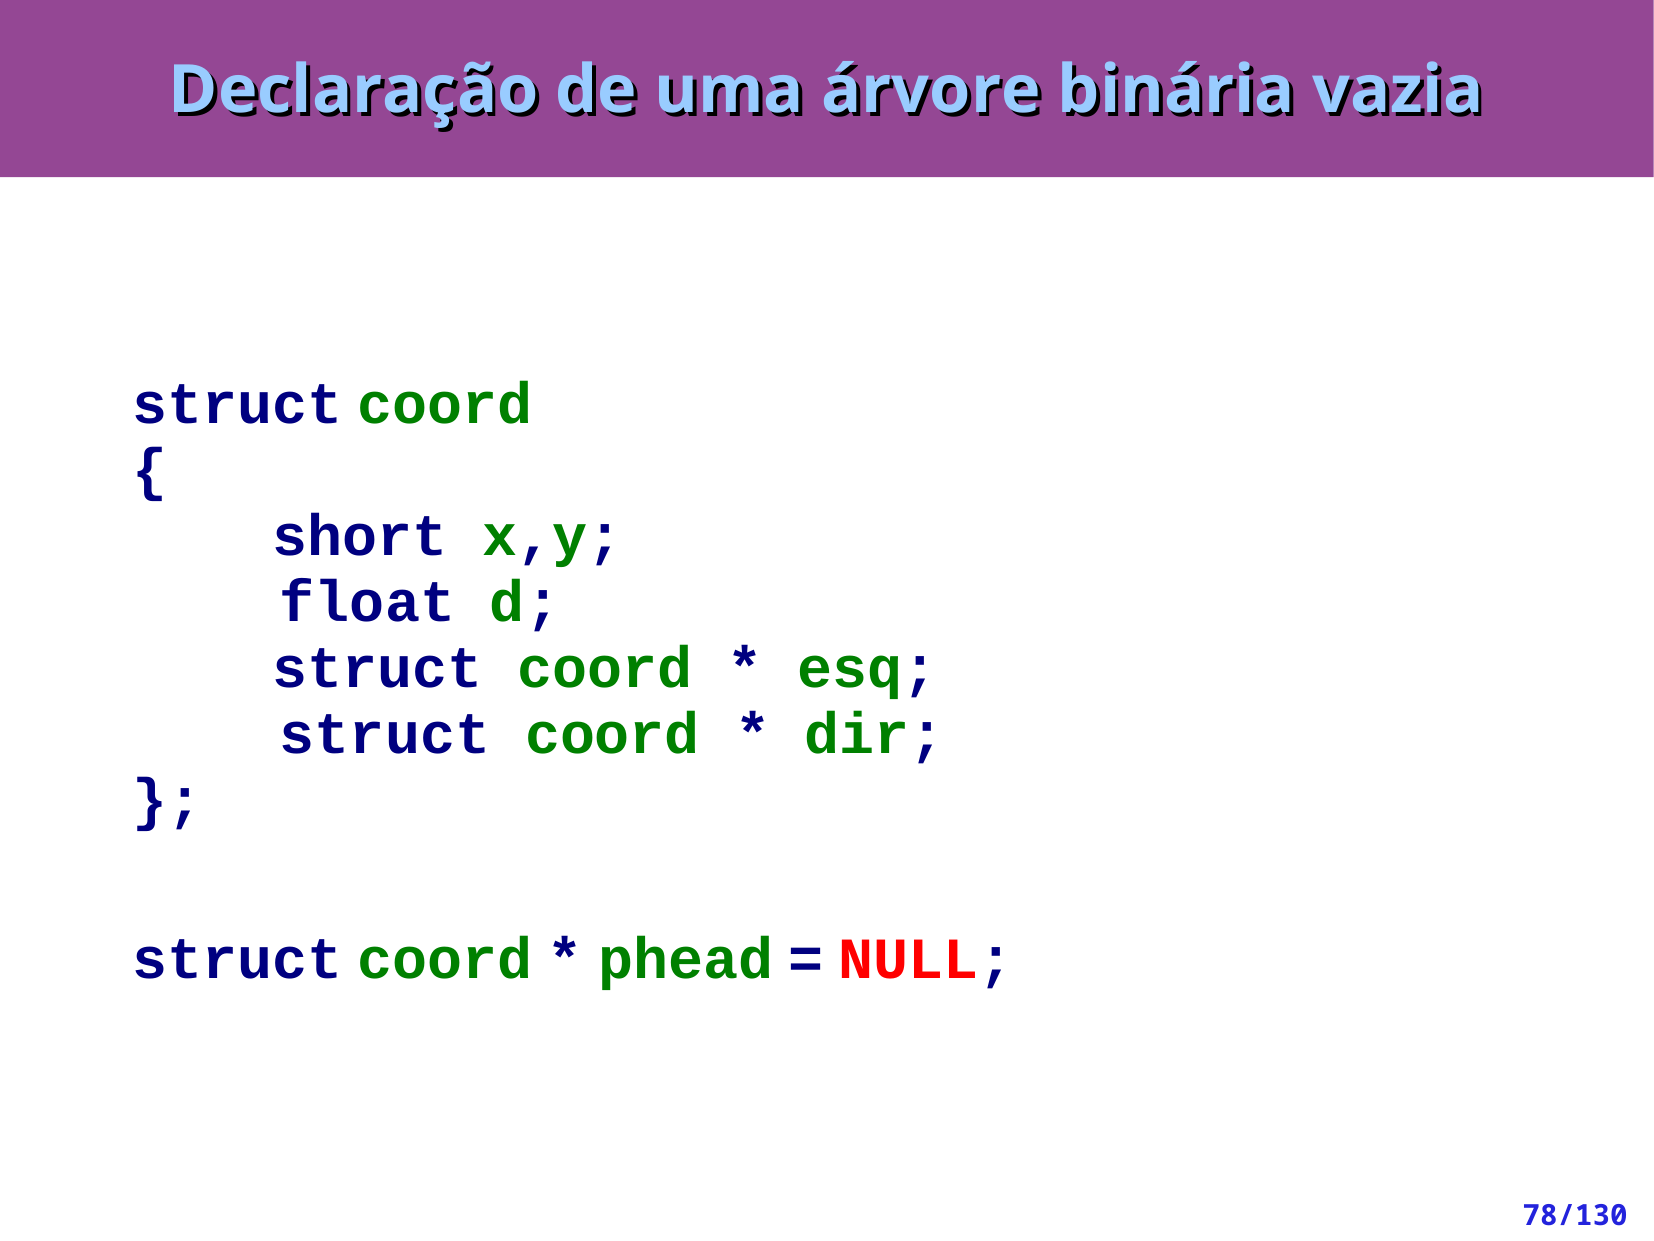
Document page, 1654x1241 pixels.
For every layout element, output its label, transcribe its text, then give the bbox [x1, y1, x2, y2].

text_box struct coord { short x,y; float d; struct coord * esq; struct coord * dir; }; struct coord * phead = NULL; [117, 353, 1285, 1139]
title Declaração de uma árvore binária vazia [82, 0, 1571, 176]
